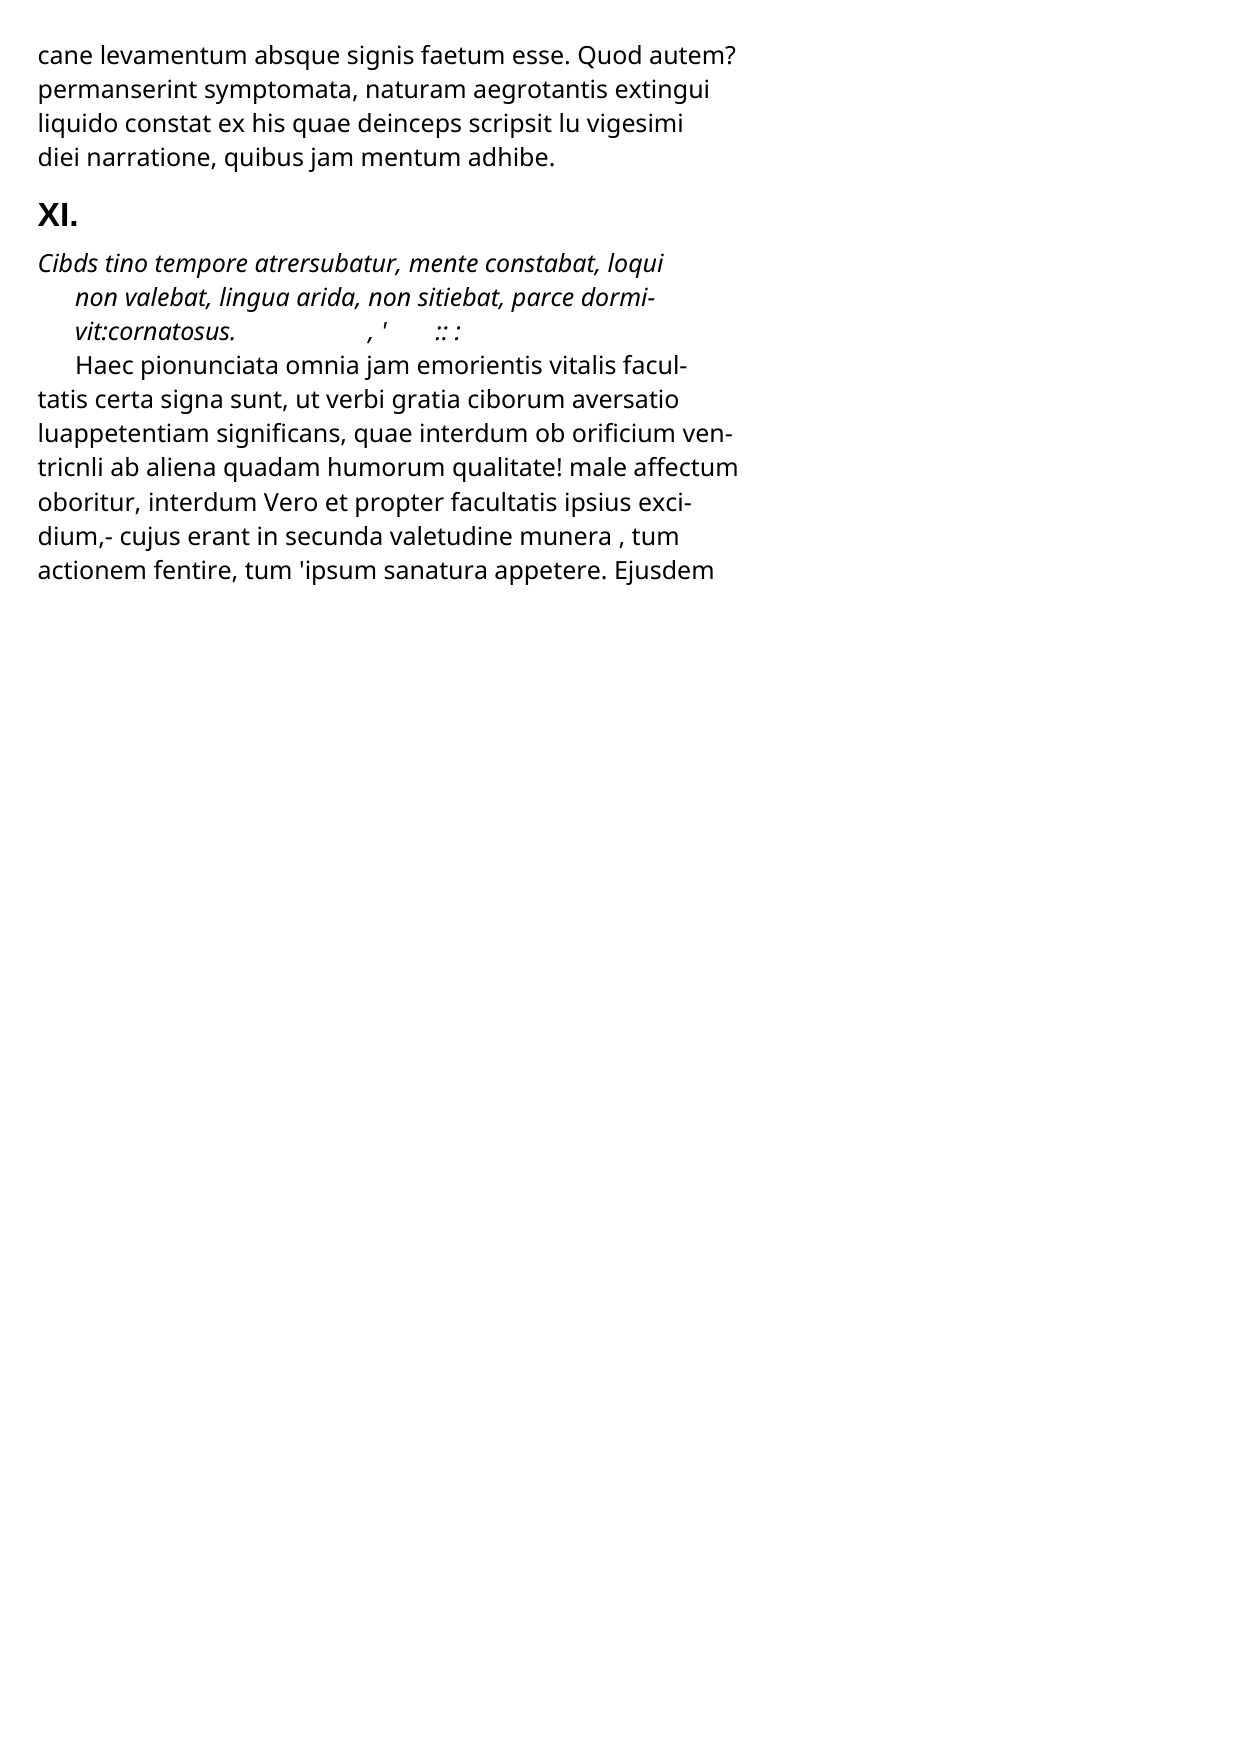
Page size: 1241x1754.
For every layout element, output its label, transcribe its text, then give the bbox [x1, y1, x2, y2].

text Cibds tino tempore atrersubatur, mente constabat, loqui non valebat, lingua arida, non sitiebat, parce dormi- vit:cornatosus. , ' :: : [37, 246, 1203, 348]
subtitle XI. [37, 194, 1203, 233]
text cane levamentum absque signis faetum esse. Quod autem? permanserint symptomata, naturam aegrotantis extingui liquido constat ex his quae deinceps scripsit lu vigesimi diei narratione, quibus jam mentum adhibe. [37, 37, 1203, 174]
text Haec pionunciata omnia jam emorientis vitalis facul- tatis certa signa sunt, ut verbi gratia ciborum aversatio luappetentiam significans, quae interdum ob orificium ven- tricnli ab aliena quadam humorum qualitate! male affectum oboritur, interdum Vero et propter facultatis ipsius exci- dium,- cujus erant in secunda valetudine munera , tum actionem fentire, tum 'ipsum sanatura appetere. Ejusdem [37, 348, 1203, 586]
